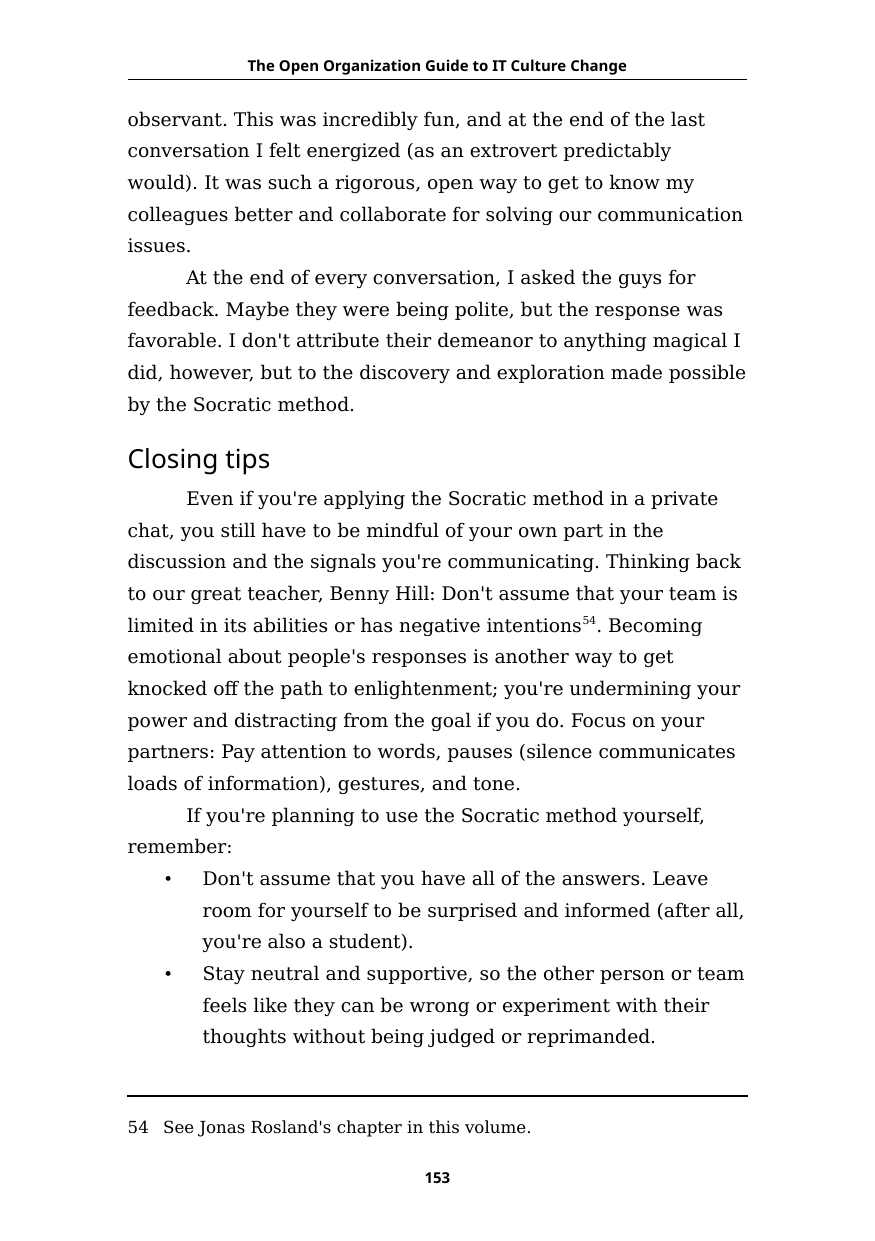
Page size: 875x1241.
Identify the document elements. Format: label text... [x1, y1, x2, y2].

text See Jonas Rosland's chapter in this volume. [127, 1118, 747, 1138]
list Stay neutral and supportive, so the other person or team feels like they can be wrong or experiment with their thoughts without being judged or reprimanded. [165, 963, 747, 1048]
list Don't assume that you have all of the answers. Leave room for yourself to be surprised and informed (after all, you're also a student). [165, 868, 747, 953]
text Even if you're applying the Socratic method in a private chat, you still have to be mindful of your own part in the discussion and the signals you're communicating. Thinking back to our great teacher, Benny Hill: Don't assume that your team is limited in its abilities or has negative intentions. Becoming emotional about people's responses is another way to get knocked off the path to enlightenment; you're undermining your power and distracting from the goal if you do. Focus on your partners: Pay attention to words, pauses (silence communicates loads of information), gestures, and tone. [127, 488, 747, 795]
text observant. This was incredibly fun, and at the end of the last conversation I felt energized (as an extrovert predictably would). It was such a rigorous, open way to get to know my colleagues better and collaborate for solving our communication issues. [127, 109, 747, 257]
text At the end of every conversation, I asked the guys for feedback. Maybe they were being polite, but the response was favorable. I don't attribute their demeanor to anything magical I did, however, but to the discovery and exploration made possible by the Socratic method. [127, 267, 747, 416]
subtitle Closing tips [127, 440, 747, 476]
text If you're planning to use the Socratic method yourself, remember: [127, 805, 747, 858]
